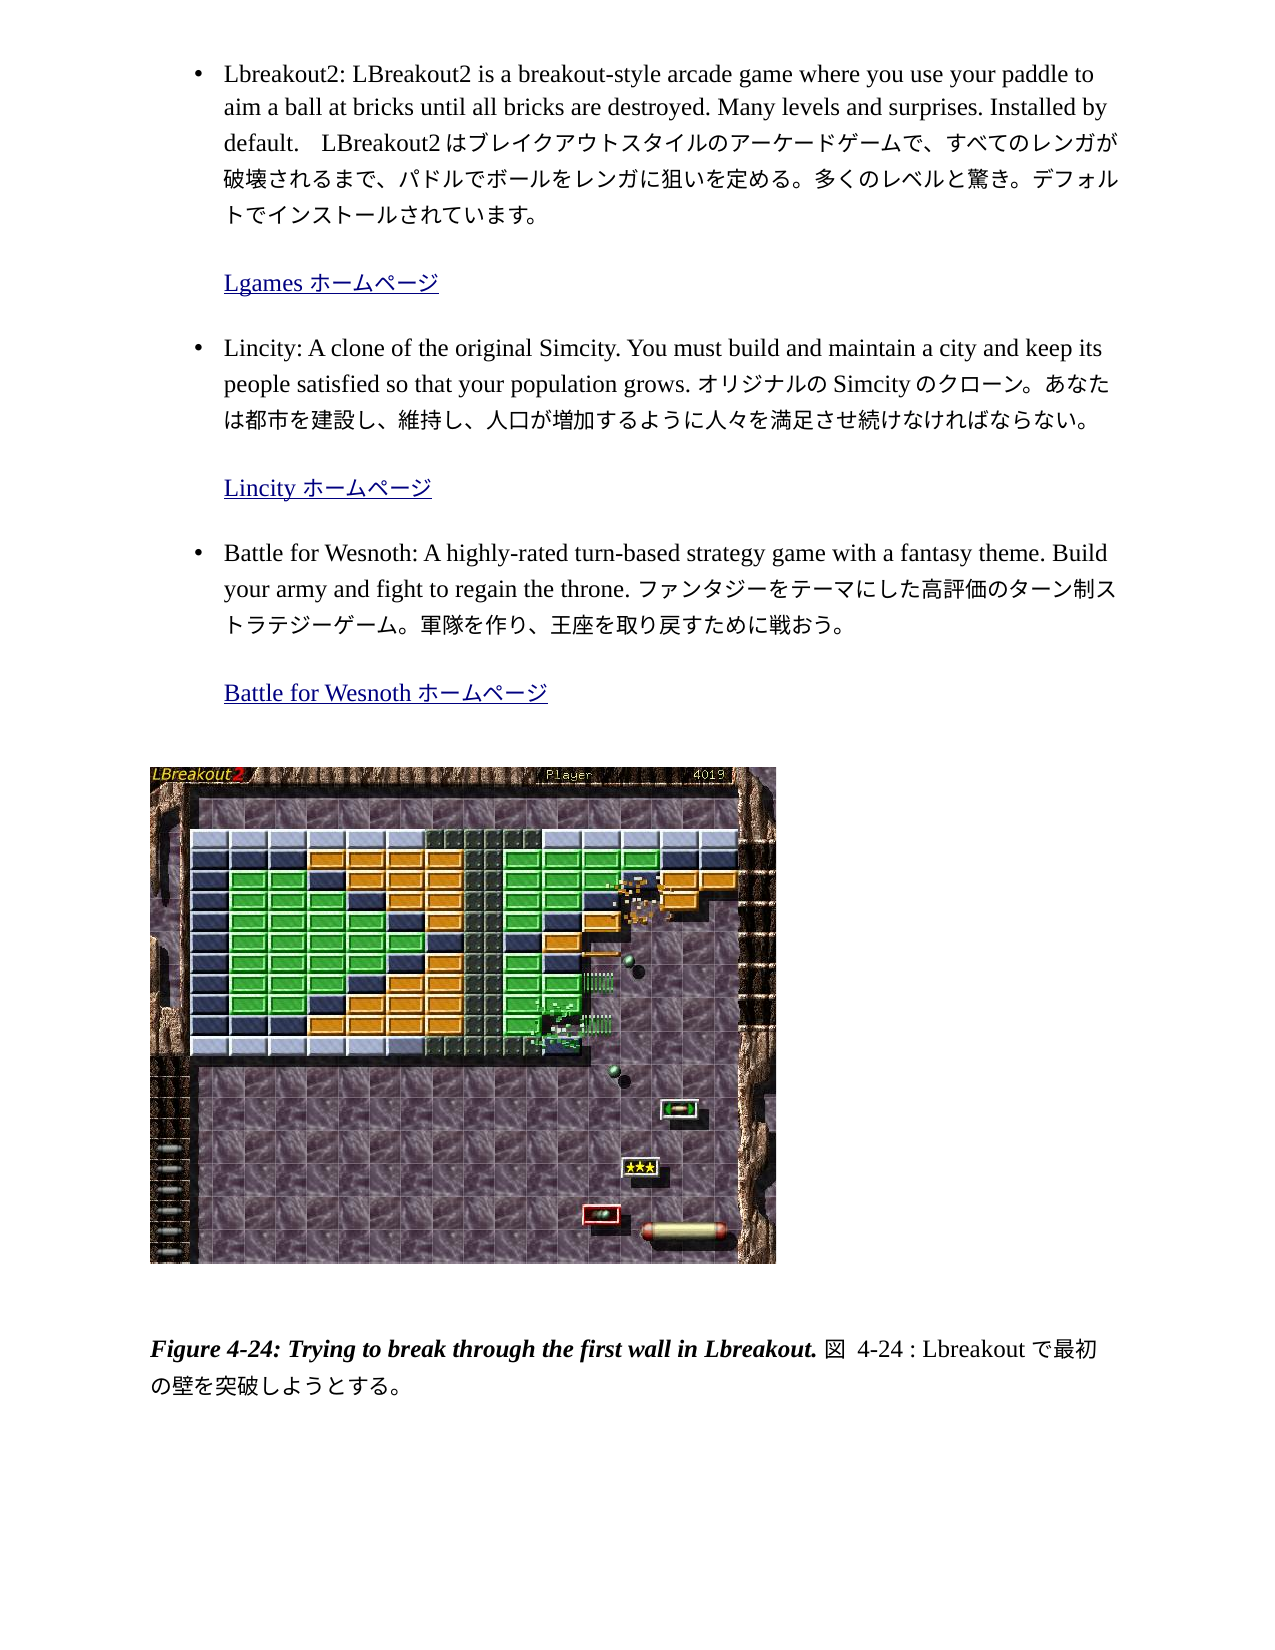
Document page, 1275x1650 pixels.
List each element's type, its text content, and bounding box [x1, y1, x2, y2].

list Battle for Wesnoth: A highly-rated turn-based strategy game with a fantasy theme. Build your army and fight to regain the throne. ファンタジーをテーマにした高評価のターン制ストラテジーゲーム。軍隊を作り、王座を取り戻すために戦おう。 [194, 538, 1125, 640]
list Battle for Wesnoth ホームページ [194, 676, 1125, 707]
text Figure 4-24: Trying to break through the first wall in Lbreakout. 図 4-24 : Lbreakout で最初の壁を突破しようとする。 [150, 1332, 1109, 1400]
list Lincity ホームページ [194, 471, 1125, 502]
list Lbreakout2: LBreakout2 is a breakout-style arcade game where you use your paddle to aim a ball at bricks until all bricks are destroyed. Many levels and surprises. Installed by default. LBreakout2はブレイクアウトスタイルのアーケードゲームで、すべてのレンガが破壊されるまで、パドルでボールをレンガに狙いを定める。多くのレベルと驚き。デフォルトでインストールされています。 [194, 59, 1125, 230]
list Lgames ホームページ [194, 266, 1125, 297]
picture [150, 767, 777, 1264]
list Lincity: A clone of the original Simcity. You must build and maintain a city and keep its people satisfied so that your population grows. オリジナルのSimcityのクローン。あなたは都市を建設し、維持し、人口が増加するように人々を満足させ続けなければならない。 [194, 333, 1125, 435]
